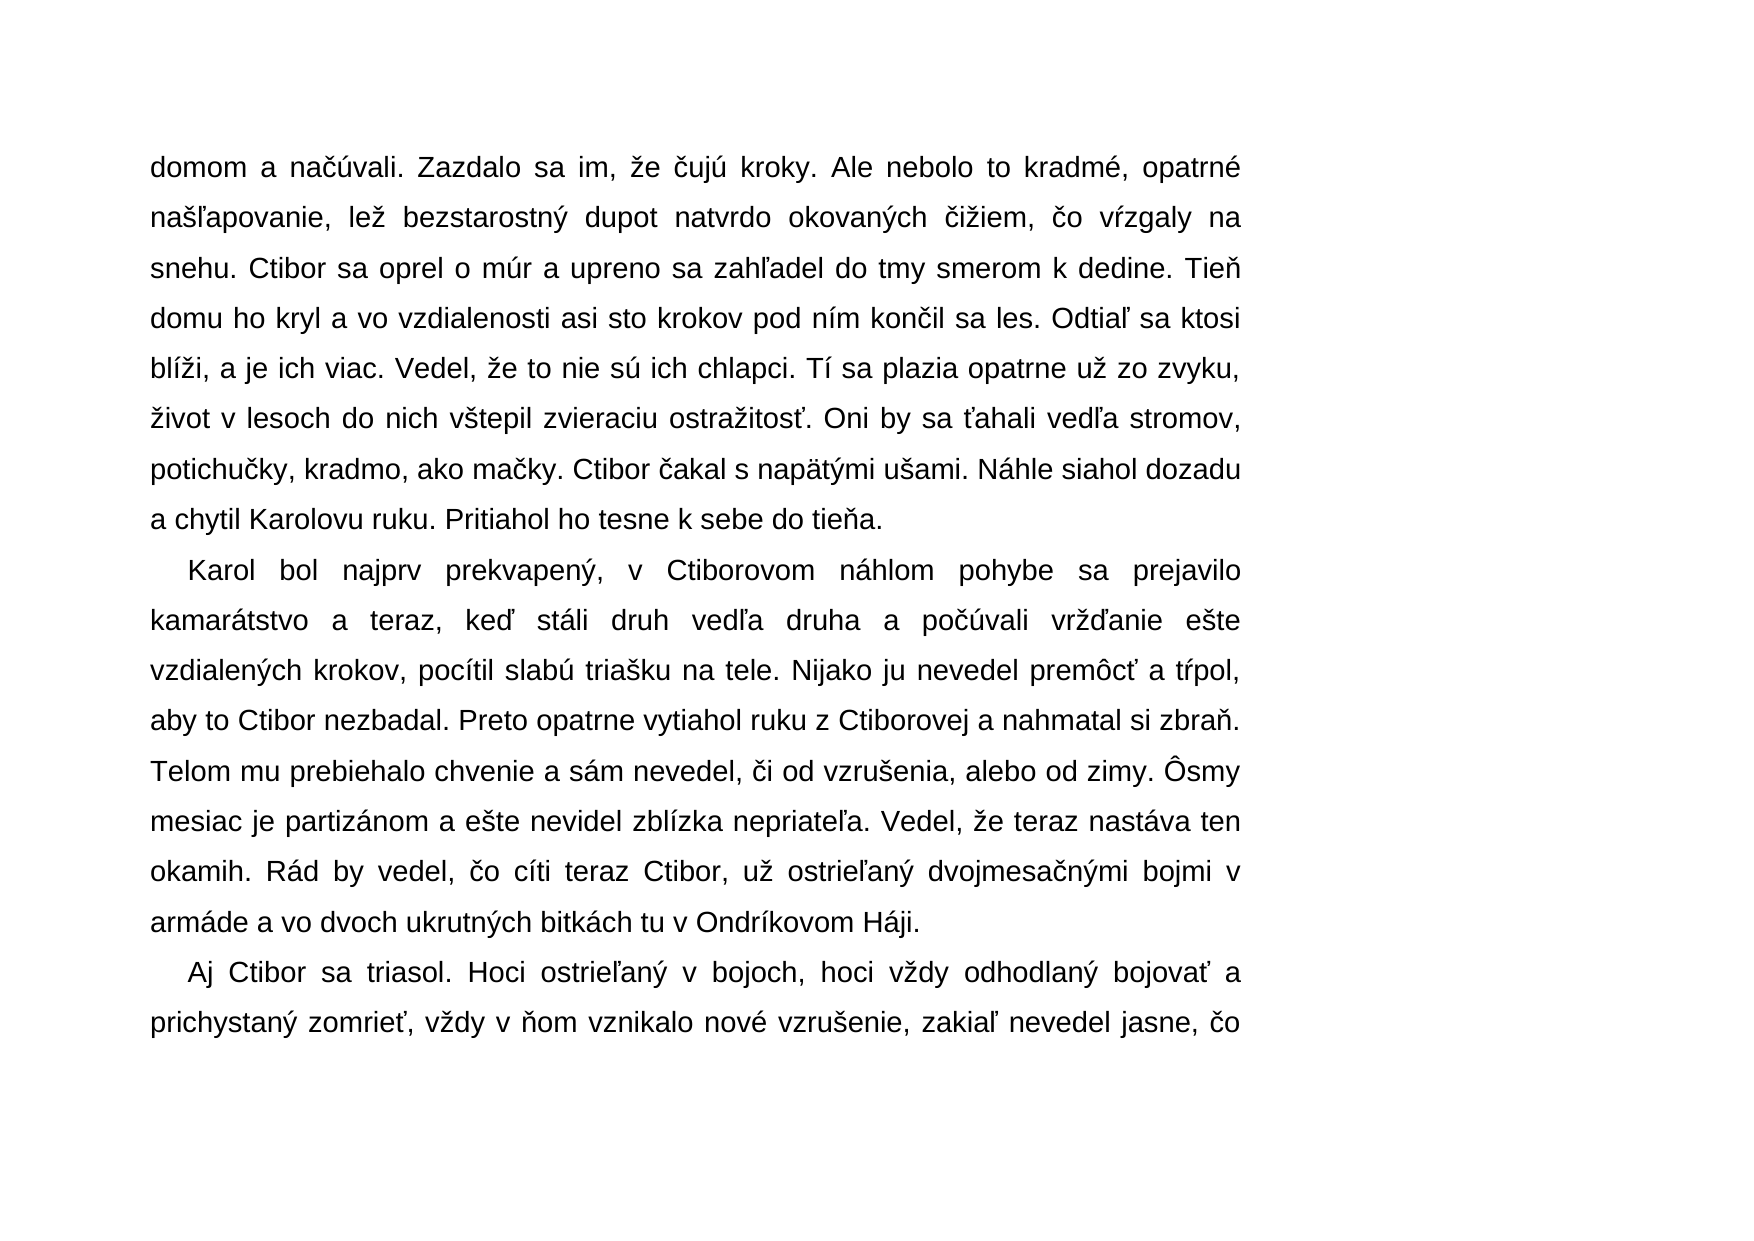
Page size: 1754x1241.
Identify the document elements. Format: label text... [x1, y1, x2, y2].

text Aj Ctibor sa triasol. Hoci ostrieľaný v bojoch, hoci vždy odhodlaný bojovať a prichystaný zomrieť, vždy v ňom vznikalo nové vzrušenie, zakiaľ nevedel jasne, čo [150, 955, 1243, 1039]
text Karol bol najprv prekvapený, v Ctiborovom náhlom pohybe sa prejavilo kamarátstvo a teraz, keď stáli druh vedľa druha a počúvali vržďanie ešte vzdialených krokov, pocítil slabú triašku na tele. Nijako ju nevedel premôcť a tŕpol, aby to Ctibor nezbadal. Preto opatrne vytiahol ruku z Ctiborovej a nahmatal si zbraň. Telom mu prebiehalo chvenie a sám nevedel, či od vzrušenia, alebo od zimy. Ôsmy mesiac je partizánom a ešte nevidel zblízka nepriateľa. Vedel, že teraz nastáva ten okamih. Rád by vedel, čo cíti teraz Ctibor, už ostrieľaný dvojmesačnými bojmi v armáde a vo dvoch ukrutných bitkách tu v Ondríkovom Háji. [150, 552, 1243, 938]
text domom a načúvali. Zazdalo sa im, že čujú kroky. Ale nebolo to kradmé, opatrné našľapovanie, lež bezstarostný dupot natvrdo okovaných čižiem, čo vŕzgaly na snehu. Ctibor sa oprel o múr a upreno sa zahľadel do tmy smerom k dedine. Tieň domu ho kryl a vo vzdialenosti asi sto krokov pod ním končil sa les. Odtiaľ sa ktosi blíži, a je ich viac. Vedel, že to nie sú ich chlapci. Tí sa plazia opatrne už zo zvyku, život v lesoch do nich vštepil zvieraciu ostražitosť. Oni by sa ťahali vedľa stromov, potichučky, kradmo, ako mačky. Ctibor čakal s napätými ušami. Náhle siahol dozadu a chytil Karolovu ruku. Pritiahol ho tesne k sebe do tieňa. [150, 150, 1243, 536]
